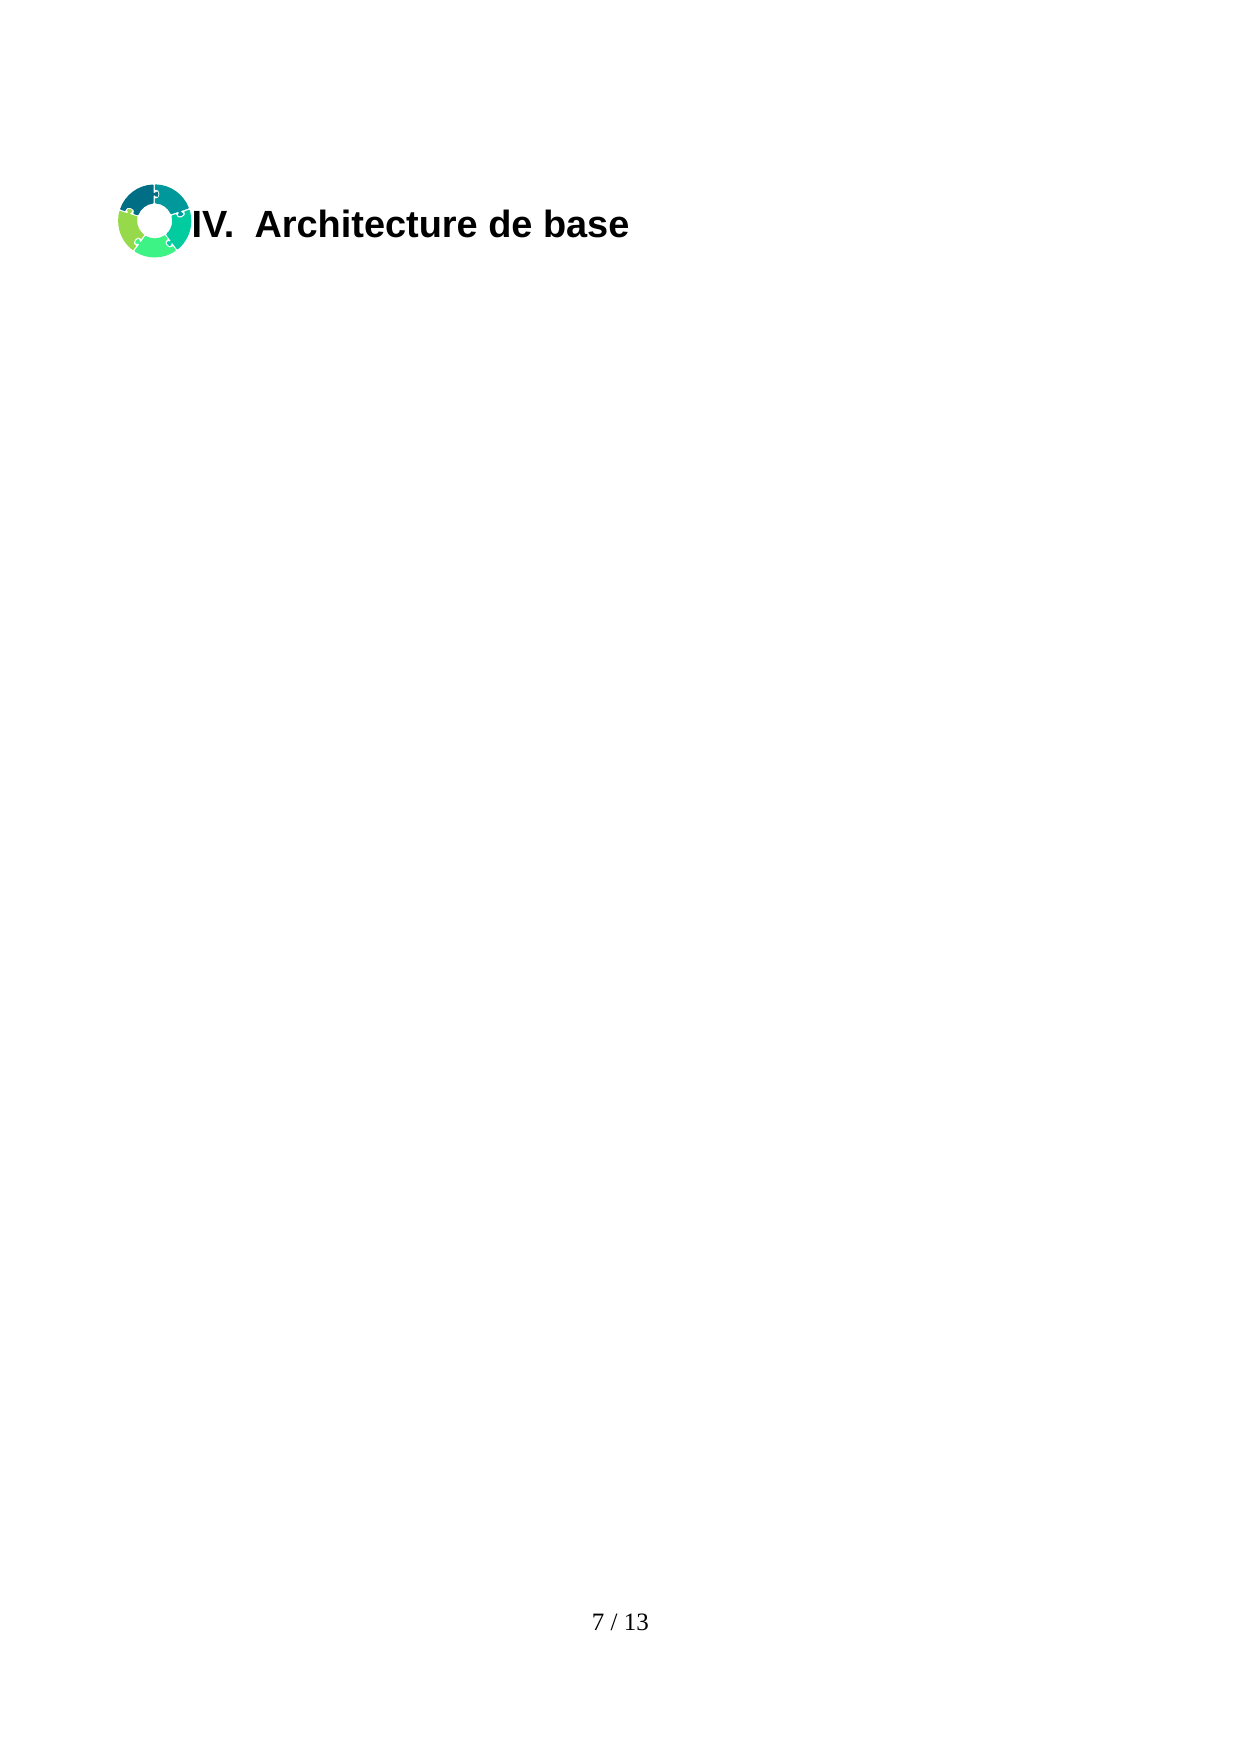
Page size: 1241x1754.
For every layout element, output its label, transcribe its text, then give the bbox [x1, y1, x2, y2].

subtitle [138, 203, 172, 238]
subtitle Architecture de base [184, 201, 1122, 245]
